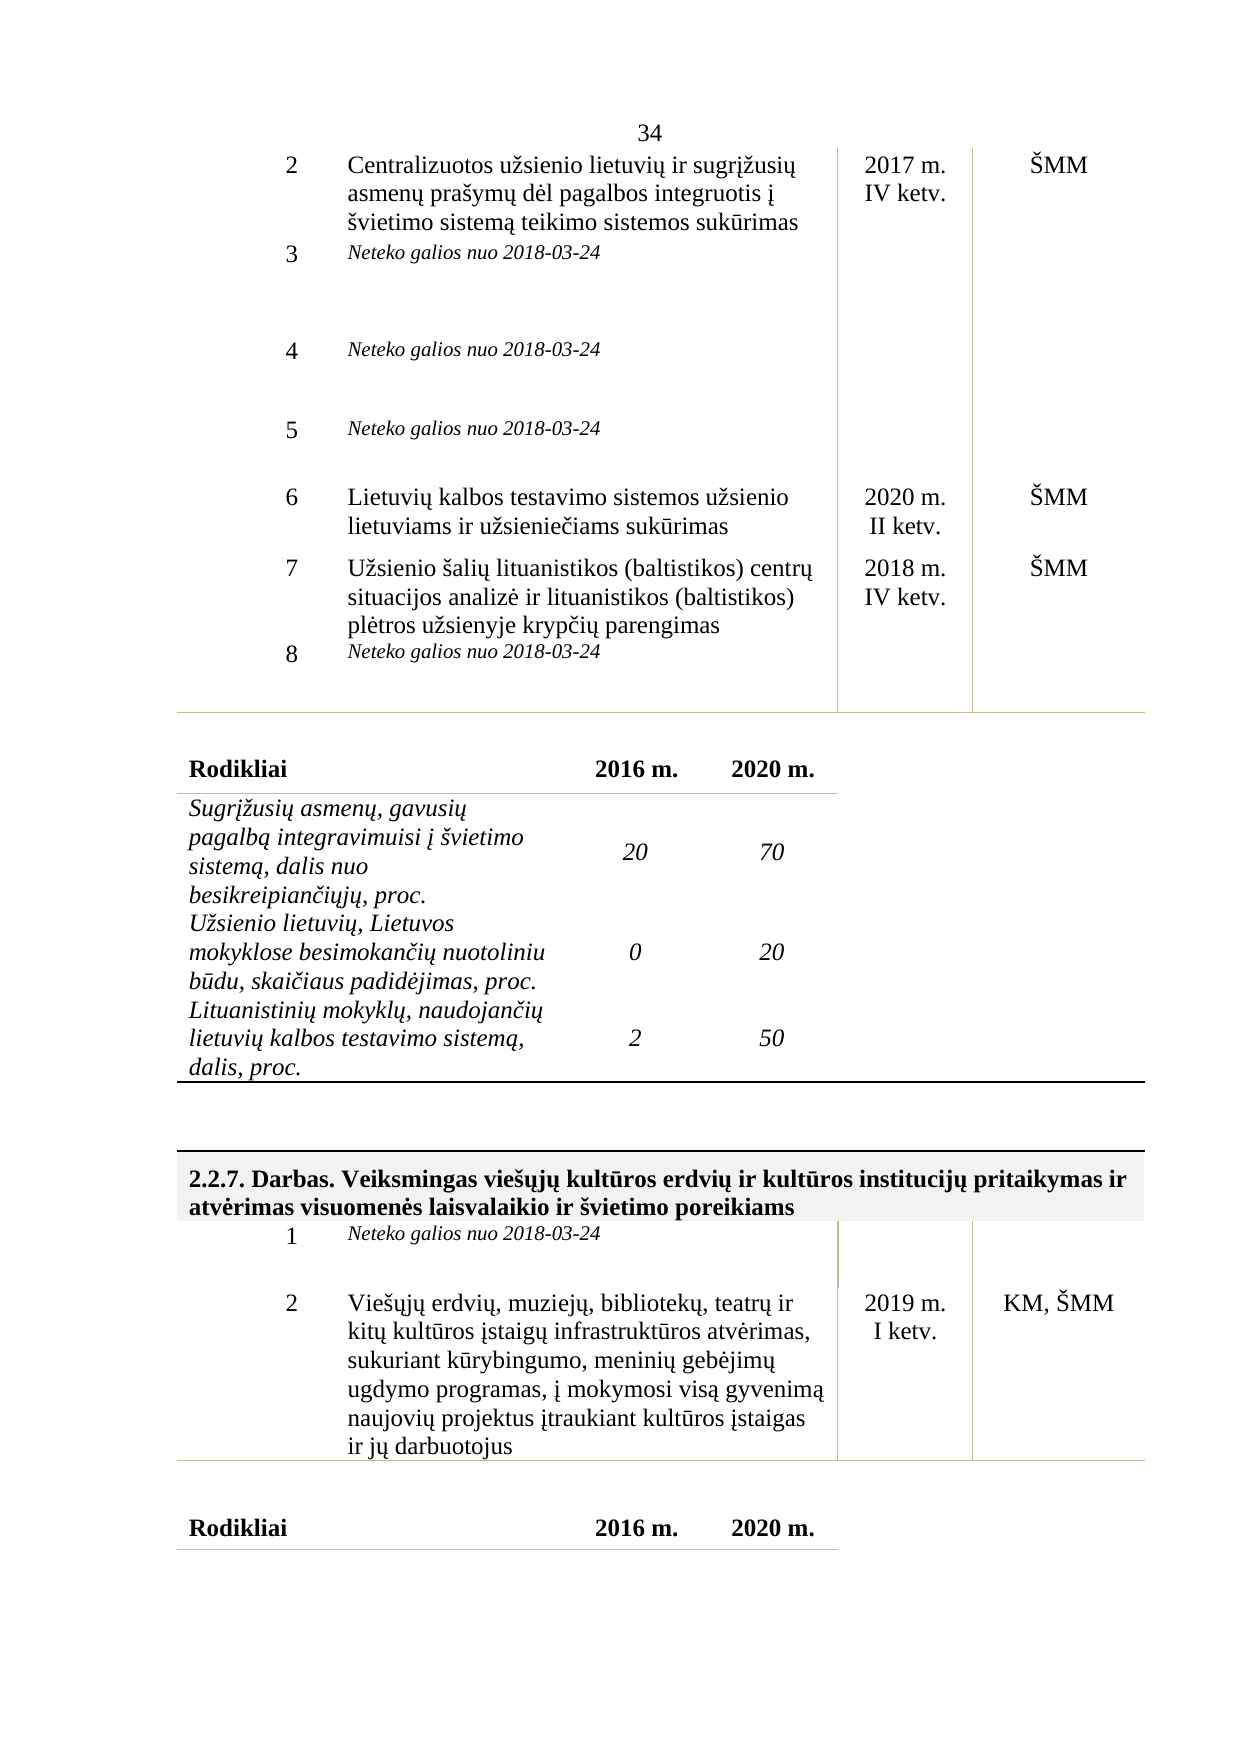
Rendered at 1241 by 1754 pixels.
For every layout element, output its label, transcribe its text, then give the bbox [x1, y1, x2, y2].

table_cell [838, 793, 973, 908]
table_cell 0 [565, 909, 708, 995]
table_cell 2 [247, 148, 336, 237]
table_cell [838, 1083, 973, 1150]
table_cell [177, 413, 247, 482]
table_cell 5 [247, 413, 336, 482]
table_cell [838, 1506, 973, 1549]
table_cell [336, 1506, 500, 1549]
table_cell 2017 m. IV ketv. [838, 148, 972, 237]
table_cell 2019 m. I ketv. [838, 1288, 972, 1460]
table_cell [336, 713, 500, 745]
table_cell 2 [565, 995, 708, 1081]
table_cell Neteko galios nuo 2018-03-24 [336, 238, 837, 334]
table_cell Lituanistinių mokyklų, naudojančių lietuvių kalbos testavimo sistemą, dalis, proc. [177, 995, 564, 1081]
table_cell [973, 793, 1144, 908]
table_cell Sugrįžusių asmenų, gavusių pagalbą integravimuisi į švietimo sistemą, dalis nuo besikreipiančiųjų, proc. [177, 794, 564, 908]
table_cell [247, 713, 336, 745]
table_cell [973, 639, 1144, 712]
table_cell Neteko galios nuo 2018-03-24 [336, 334, 837, 413]
table_cell 2 [247, 1288, 336, 1460]
table_cell [973, 1506, 1144, 1549]
table_cell [177, 639, 247, 712]
table_cell [973, 1461, 1144, 1506]
table_cell 2018 m. IV ketv. [838, 551, 972, 639]
table_cell [973, 909, 1144, 995]
table_cell Lietuvių kalbos testavimo sistemos užsienio lietuviams ir užsieniečiams sukūrimas [336, 482, 837, 551]
table_cell [838, 1461, 973, 1506]
table_cell [565, 1083, 708, 1150]
table_cell ŠMM [973, 150, 1144, 237]
table_cell 20 [565, 794, 708, 908]
table_cell Neteko galios nuo 2018-03-24 [336, 639, 837, 712]
table_cell [500, 1506, 564, 1549]
table_cell [973, 240, 1144, 334]
table_cell 1 [247, 1221, 336, 1288]
table_cell Rodikliai [177, 745, 336, 792]
table_cell 70 [708, 794, 838, 908]
table_cell 6 [247, 482, 336, 551]
table_cell 4 [247, 334, 336, 413]
table_cell [973, 1221, 1144, 1288]
table_cell [708, 713, 838, 745]
table_cell ŠMM [973, 482, 1144, 551]
table_cell [565, 713, 708, 745]
table_cell [500, 745, 564, 792]
table_cell KM, ŠMM [973, 1288, 1144, 1460]
table_cell [336, 1083, 500, 1150]
table_cell ŠMM [973, 553, 1144, 639]
table_cell [973, 336, 1144, 413]
table_cell 2020 m. [708, 745, 838, 792]
table_cell 2.2.7. Darbas. Veiksmingas viešųjų kultūros erdvių ir kultūros institucijų pritaikymas ir atvėrimas visuomenės laisvalaikio ir švietimo poreikiams [177, 1152, 1144, 1221]
table_cell [708, 1083, 838, 1150]
table_cell [336, 1461, 708, 1506]
table_cell [838, 413, 972, 482]
table_cell Rodikliai [177, 1506, 336, 1549]
table_cell [838, 238, 972, 334]
table_cell [336, 745, 500, 792]
table_cell [177, 551, 247, 639]
table_cell 2016 m. [565, 745, 708, 792]
table_cell Viešųjų erdvių, muziejų, bibliotekų, teatrų ir kitų kultūros įstaigų infrastruktūros atvėrimas, sukuriant kūrybingumo, meninių gebėjimų ugdymo programas, į mokymosi visą gyvenimą naujovių projektus įtraukiant kultūros įstaigas ir jų darbuotojus [336, 1288, 837, 1460]
table_cell [973, 415, 1144, 482]
table_cell Neteko galios nuo 2018-03-24 [336, 413, 837, 482]
table_cell 8 [247, 639, 336, 712]
table_cell 50 [708, 995, 838, 1081]
table_cell [838, 995, 973, 1081]
table_cell [708, 1461, 838, 1506]
table_cell Neteko galios nuo 2018-03-24 [336, 1221, 837, 1288]
table_cell [177, 1221, 247, 1288]
table_cell [839, 1221, 972, 1288]
table_cell [177, 482, 247, 551]
table_cell [838, 713, 973, 745]
table_cell 20 [708, 909, 838, 995]
table_cell Centralizuotos užsienio lietuvių ir sugrįžusių asmenų prašymų dėl pagalbos integruotis į švietimo sistemą teikimo sistemos sukūrimas [336, 148, 837, 237]
table_cell [838, 639, 972, 712]
table_cell [973, 745, 1144, 792]
table_cell [838, 909, 973, 995]
table_cell 2020 m. [708, 1506, 838, 1549]
table_cell [973, 995, 1144, 1081]
table_cell [177, 1083, 247, 1150]
table_cell [247, 1083, 336, 1150]
table_cell 7 [247, 551, 336, 639]
table_cell [177, 334, 247, 413]
table_cell Užsienio šalių lituanistikos (baltistikos) centrų situacijos analizė ir lituanistikos (baltistikos) plėtros užsienyje krypčių parengimas [336, 551, 837, 639]
table_cell 2020 m. II ketv. [838, 482, 972, 551]
table_cell [177, 1288, 247, 1460]
table_cell [838, 334, 972, 413]
table_cell [177, 238, 247, 334]
table_cell [973, 713, 1144, 745]
table_cell [500, 713, 564, 745]
table_cell [177, 713, 247, 745]
table_cell [973, 1083, 1144, 1150]
table_cell 2016 m. [565, 1506, 708, 1549]
table_cell [177, 148, 247, 237]
table_cell [838, 745, 973, 792]
table_cell [500, 1083, 564, 1150]
table_cell [247, 1461, 336, 1506]
table_cell [177, 1461, 247, 1506]
table_cell Užsienio lietuvių, Lietuvos mokyklose besimokančių nuotoliniu būdu, skaičiaus padidėjimas, proc. [177, 909, 564, 995]
table_cell 3 [247, 238, 336, 334]
